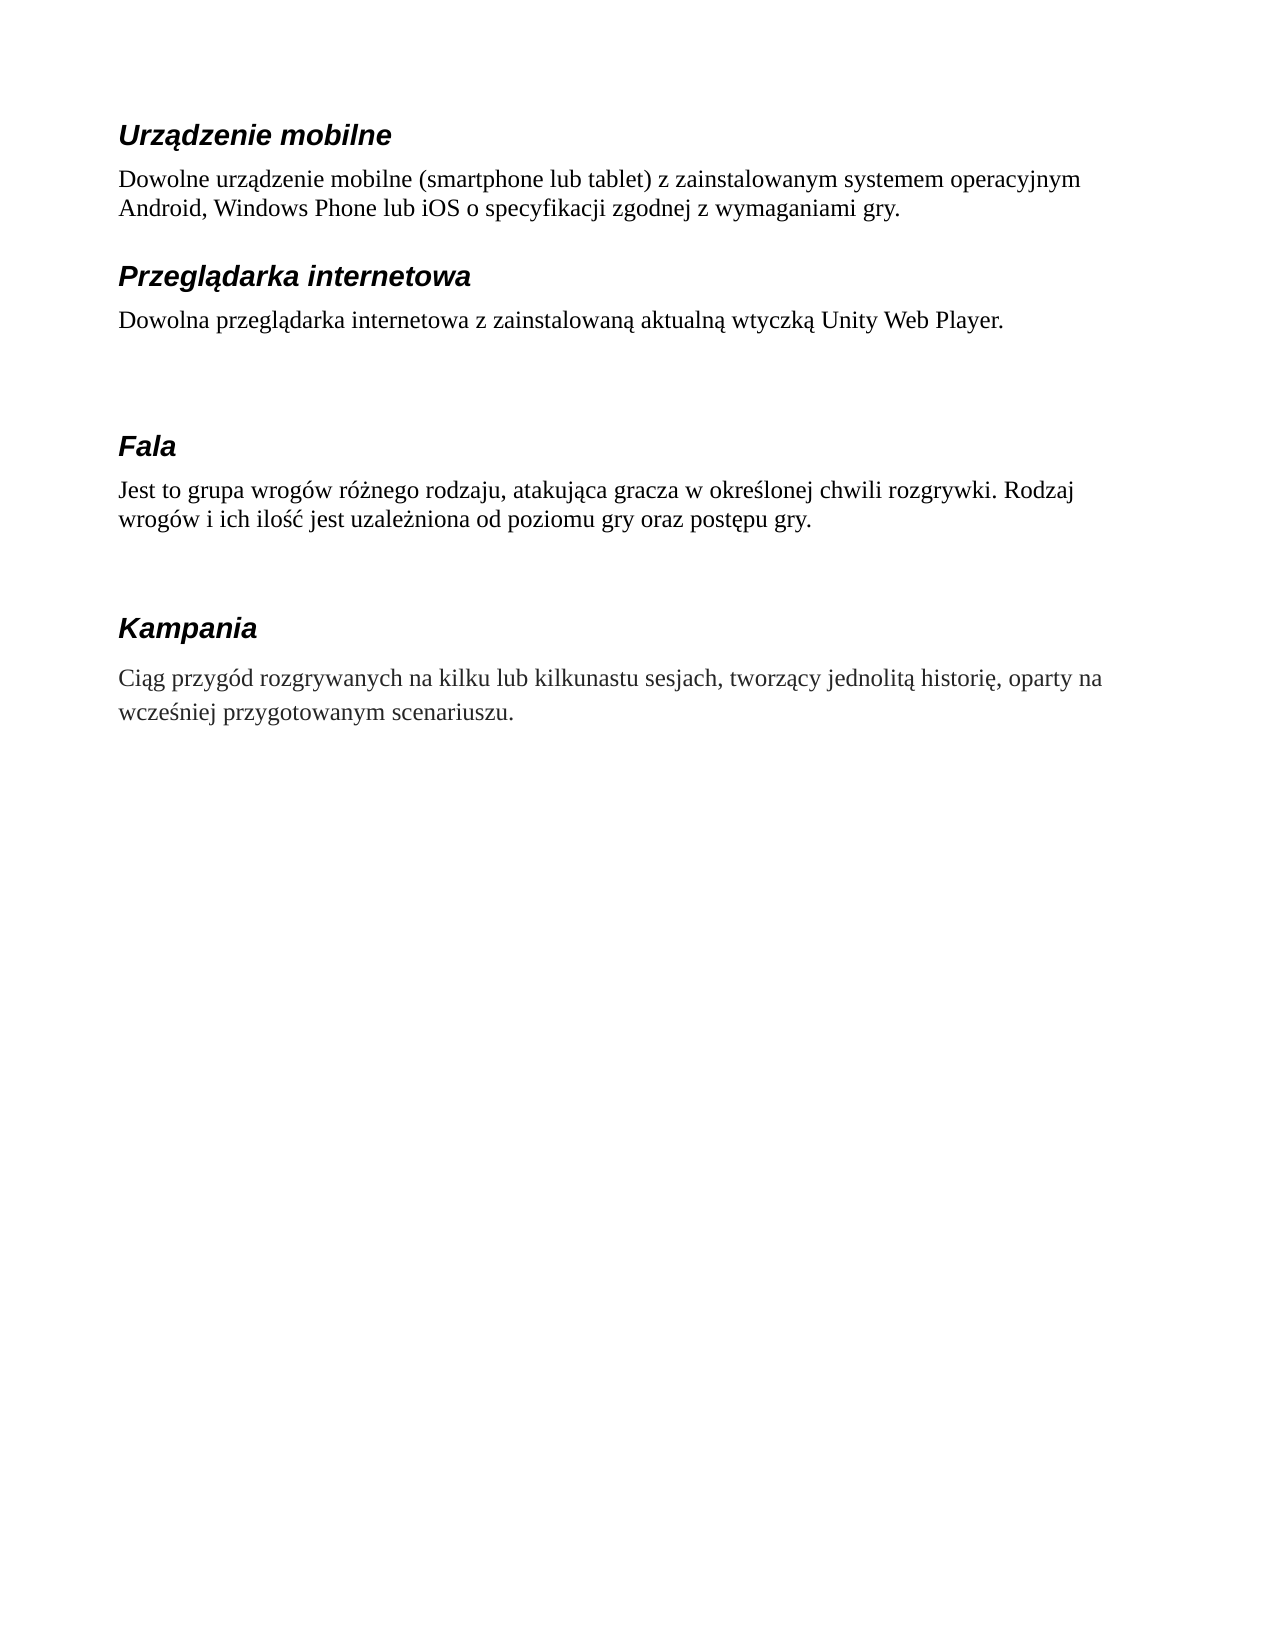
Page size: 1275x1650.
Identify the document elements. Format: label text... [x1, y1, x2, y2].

text Fala [118, 429, 1157, 462]
text Dowolna przeglądarka internetowa z zainstalowaną aktualną wtyczką Unity Web Player. [118, 305, 1157, 334]
subtitle Urządzenie mobilne [118, 118, 1157, 152]
text Dowolne urządzenie mobilne (smartphone lub tablet) z zainstalowanym systemem operacyjnym Android, Windows Phone lub iOS o specyfikacji zgodnej z wymaganiami gry. [118, 164, 1157, 222]
text Ciąg przygód rozgrywanych na kilku lub kilkunastu sesjach, tworzący jednolitą historię, oparty na wcześniej przygotowanym scenariuszu. [118, 657, 1157, 726]
subtitle Kampania [118, 611, 1157, 645]
text Jest to grupa wrogów różnego rodzaju, atakująca gracza w określonej chwili rozgrywki. Rodzaj wrogów i ich ilość jest uzależniona od poziomu gry oraz postępu gry. [118, 475, 1157, 532]
subtitle Przeglądarka internetowa [118, 259, 1157, 293]
